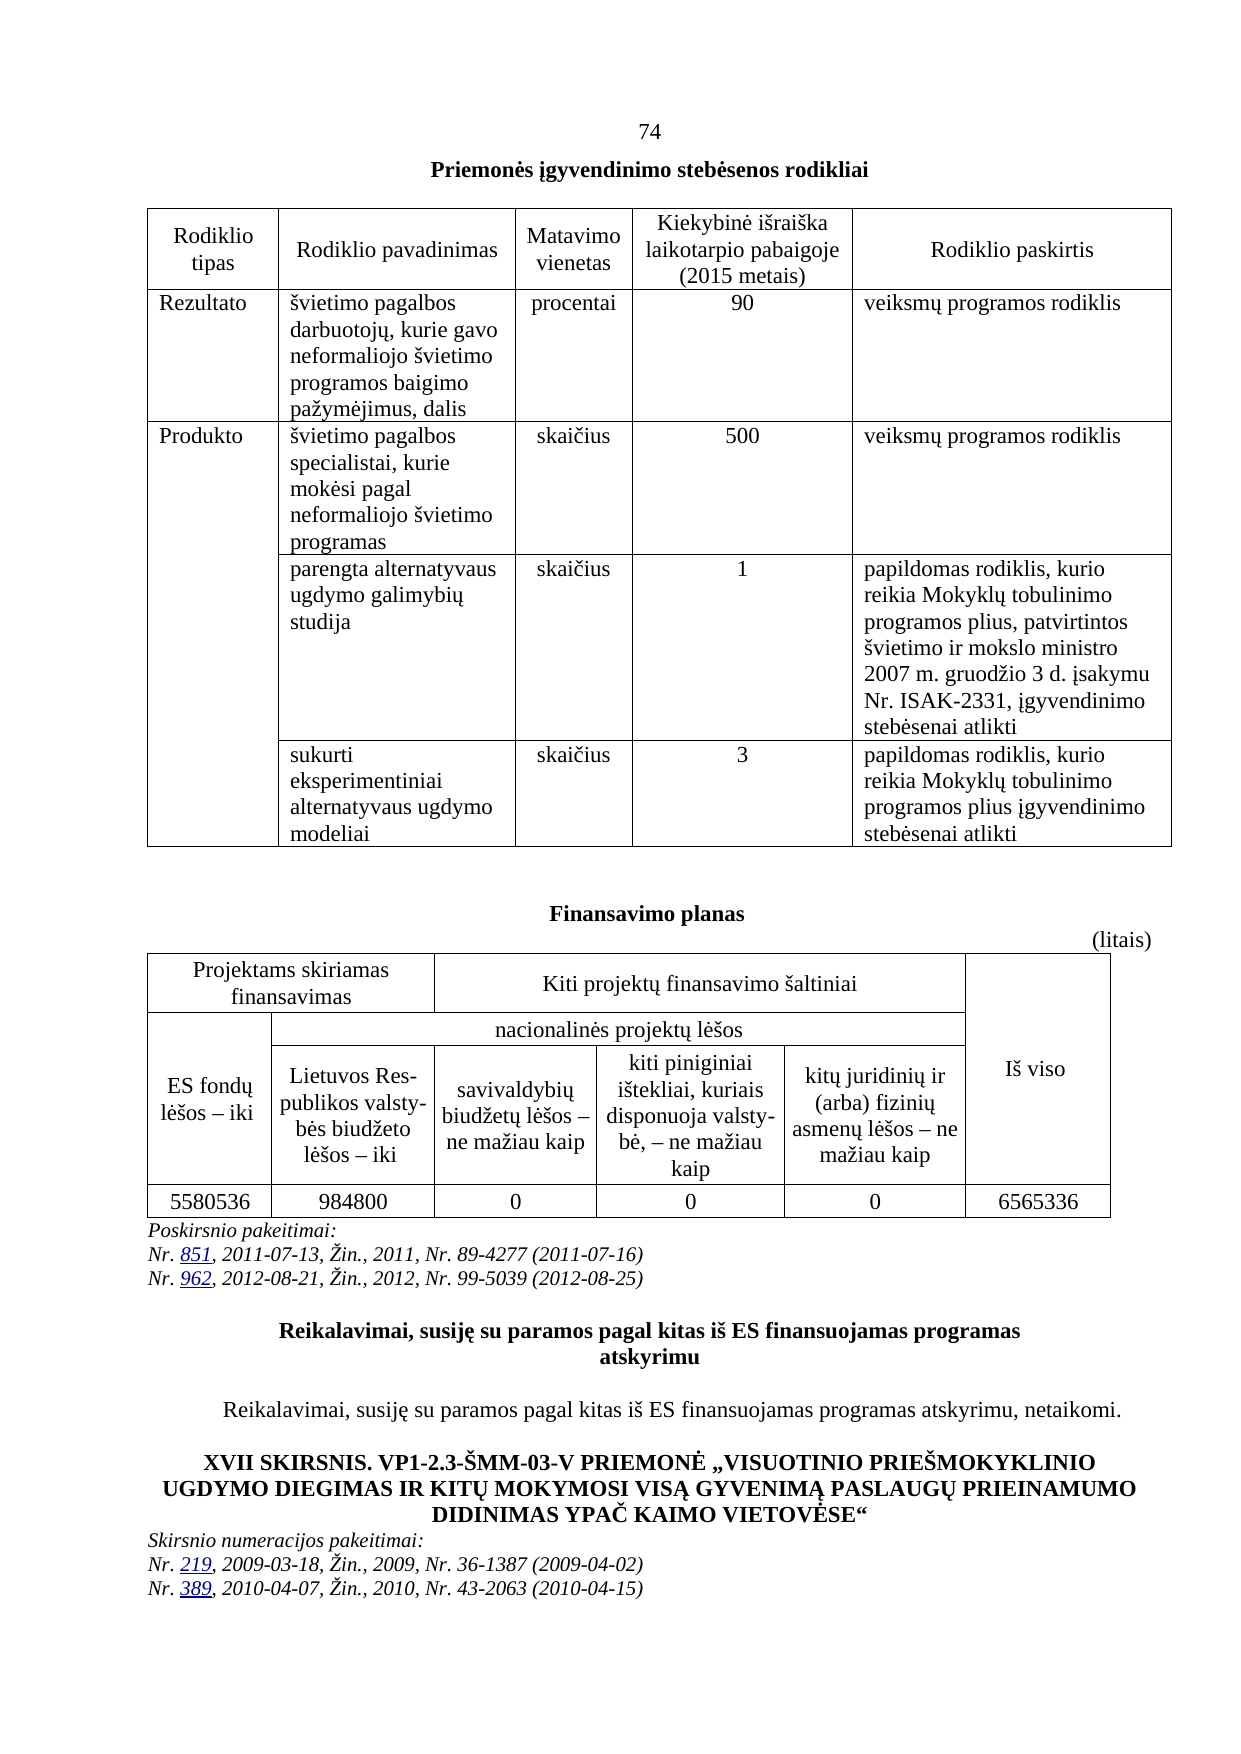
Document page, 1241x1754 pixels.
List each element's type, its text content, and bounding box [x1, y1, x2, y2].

table_cell 0 [597, 1185, 784, 1217]
table_cell skaičius [516, 741, 632, 846]
text Reikalavimai, susiję su paramos pagal kitas iš ES finansuojamas programas atskyrimu, netaikomi. [148, 1396, 1152, 1422]
table_header Rodiklio pavadinimas [279, 209, 515, 288]
table_cell 1 [633, 555, 852, 739]
subtitle XVII SKIRSNIS. VP1-2.3-ŠMM-03-V PRIEMONĖ „VISUOTINIO PRIEŠMOKYKLINIO UGDYMO DIEGIMAS IR KITŲ MOKYMOSI VISĄ GYVENIMĄ PASLAUGŲ PRIEINAMUMO DIDINIMAS YPAČ KAIMO VIETOVĖSE“ [148, 1448, 1152, 1528]
table_cell savivaldybių biudžetų lėšos – ne mažiau kaip [435, 1046, 596, 1184]
table_cell kitų juridinių ir (arba) fizinių asmenų lėšos – ne mažiau kaip [785, 1046, 965, 1184]
table_cell kiti piniginiai ištekliai, kuriais disponuoja valsty­bė, – ne mažiau kaip [597, 1046, 784, 1184]
table_cell 5580536 [148, 1185, 271, 1217]
table_header Iš viso [966, 954, 1110, 1184]
table_cell sukurti eksperimentiniai alternatyvaus ugdymo modeliai [279, 741, 515, 846]
text Reikalavimai, susiję su paramos pagal kitas iš ES finansuojamas programas atskyrimu [148, 1317, 1152, 1369]
table_header Projektams skiriamas finansavimas [148, 954, 434, 1012]
table_cell Rezultato [148, 290, 278, 421]
text Poskirsnio pakeitimai: [148, 1218, 1152, 1242]
table_cell Lietuvos Res­publikos valsty­bės biudžeto lėšos – iki [272, 1046, 434, 1184]
table_header Kiekybinė išraiška laikotarpio pabaigoje (2015 metais) [633, 209, 852, 288]
table_cell 984800 [272, 1185, 434, 1217]
table_cell 0 [435, 1185, 596, 1217]
table_header Kiti projektų finansavimo šaltiniai [435, 954, 965, 1012]
table_cell veiksmų programos rodiklis [853, 290, 1171, 421]
table_cell 90 [633, 290, 852, 421]
table_header Rodiklio tipas [148, 209, 278, 288]
text Nr. 389, 2010-04-07, Žin., 2010, Nr. 43-2063 (2010-04-15) [148, 1576, 1152, 1600]
table_cell švietimo pagalbos darbuotojų, kurie gavo neformaliojo švietimo programos baigimo pažymėjimus, dalis [279, 290, 515, 421]
table_cell skaičius [516, 422, 632, 554]
text Nr. 219, 2009-03-18, Žin., 2009, Nr. 36-1387 (2009-04-02) [148, 1552, 1152, 1576]
text Nr. 962, 2012-08-21, Žin., 2012, Nr. 99-5039 (2012-08-25) [148, 1266, 1152, 1290]
table_cell ES fondų lėšos – iki [148, 1013, 271, 1184]
table_header Rodiklio paskirtis [853, 209, 1171, 288]
text Skirsnio numeracijos pakeitimai: [148, 1528, 1152, 1552]
table_cell 3 [633, 741, 852, 846]
table_cell švietimo pagalbos specialistai, kurie mokėsi pagal neformaliojo švietimo programas [279, 422, 515, 554]
table_cell parengta alternatyvaus ugdymo galimybių studija [279, 555, 515, 739]
table_cell procentai [516, 290, 632, 421]
table_cell papildomas rodiklis, kurio reikia Mokyklų tobulinimo programos plius, patvirtintos švietimo ir mokslo ministro 2007 m. gruodžio 3 d. įsakymu Nr. ISAK-2331, įgyvendinimo stebėsenai atlikti [853, 555, 1171, 739]
table_cell papildomas rodiklis, kurio reikia Mokyklų tobulinimo programos plius įgyvendinimo stebėsenai atlikti [853, 741, 1171, 846]
text (litais) [148, 926, 1152, 952]
table_cell skaičius [516, 555, 632, 739]
text Finansavimo planas [148, 900, 1152, 926]
table_cell 500 [633, 422, 852, 554]
table_cell veiksmų programos rodiklis [853, 422, 1171, 554]
table_cell 6565336 [966, 1185, 1110, 1217]
text Priemonės įgyvendinimo stebėsenos rodikliai [148, 156, 1152, 182]
table_cell 0 [785, 1185, 965, 1217]
table_cell nacionalinės projektų lėšos [272, 1013, 965, 1045]
table_header Matavimo vienetas [516, 209, 632, 288]
text Nr. 851, 2011-07-13, Žin., 2011, Nr. 89-4277 (2011-07-16) [148, 1242, 1152, 1266]
table_cell Produkto [148, 422, 278, 846]
